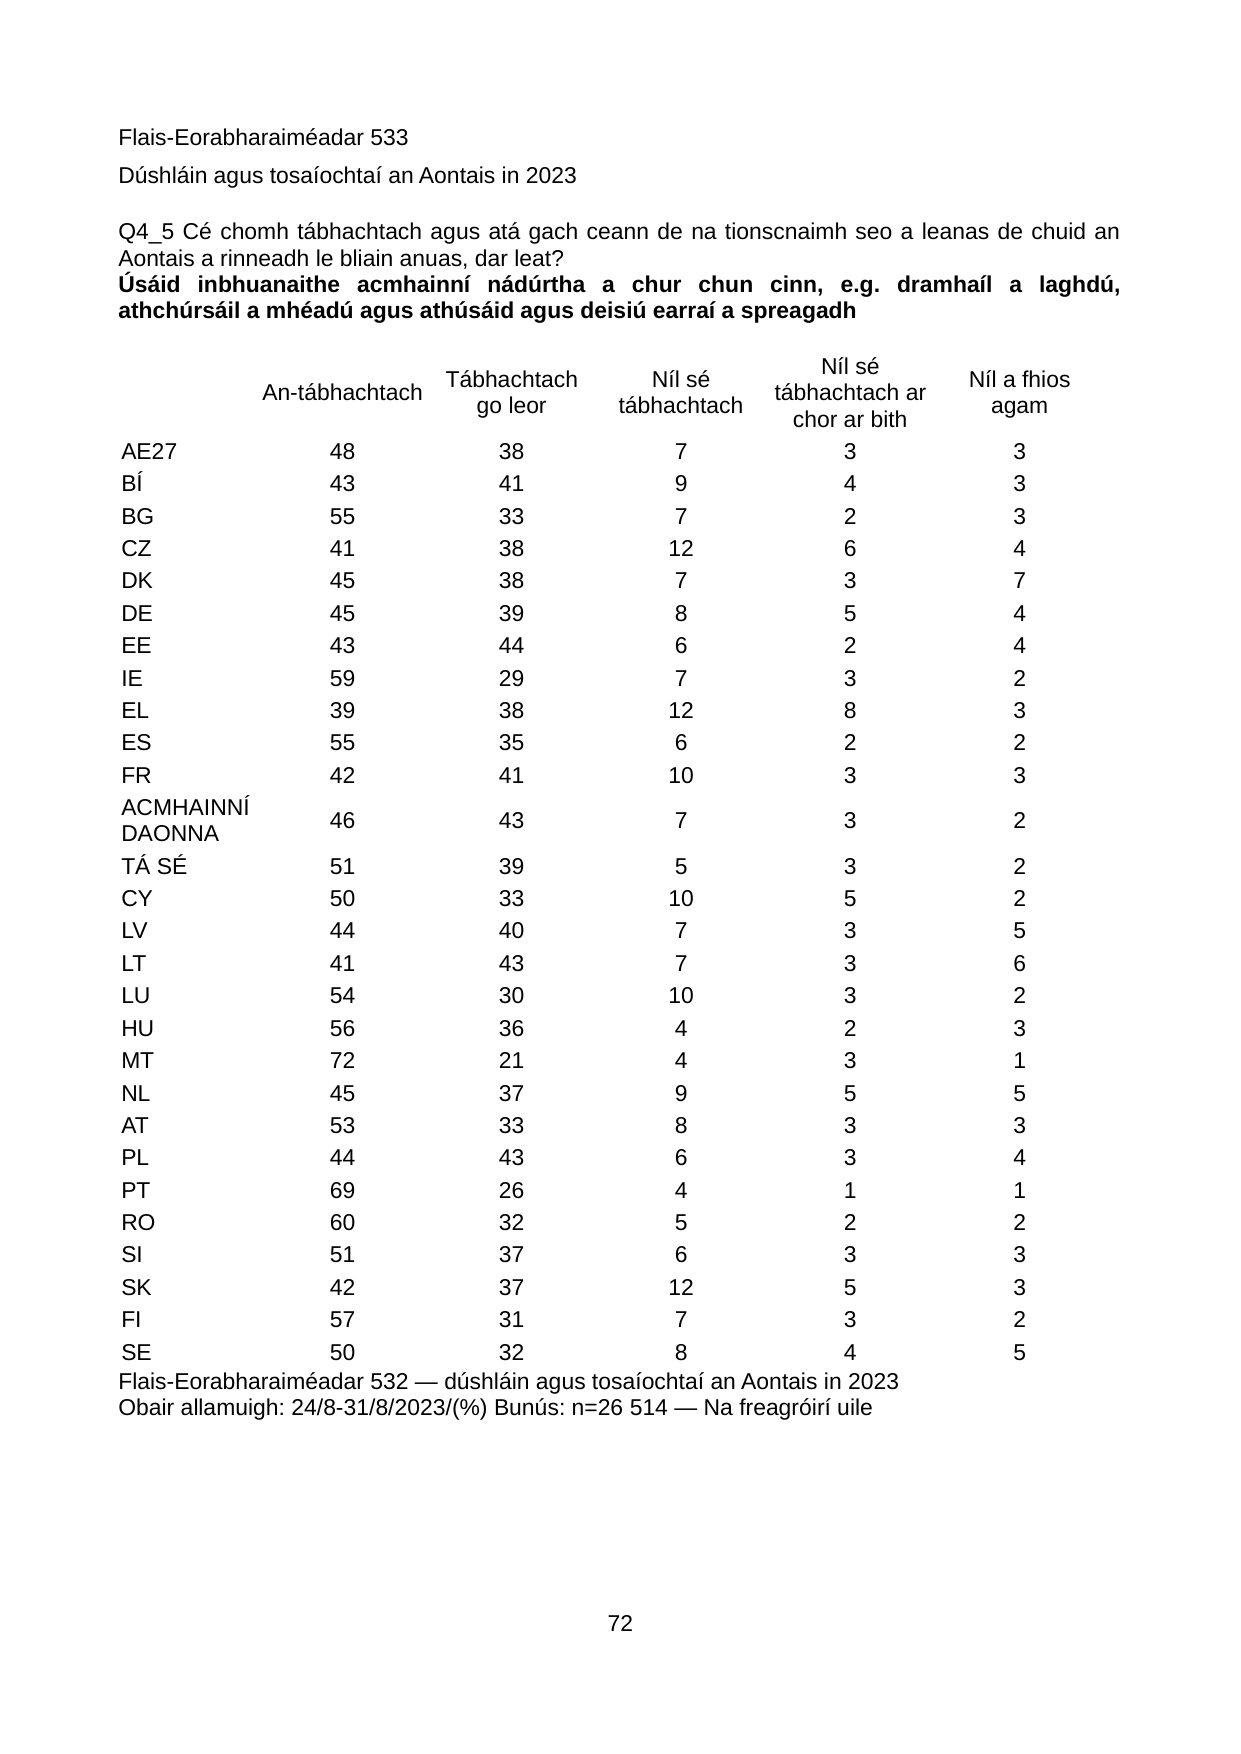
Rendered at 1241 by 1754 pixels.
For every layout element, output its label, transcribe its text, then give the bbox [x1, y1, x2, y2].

table_cell NL [118, 1076, 258, 1109]
table_cell 8 [596, 597, 765, 629]
table_cell 3 [765, 1044, 935, 1076]
table_cell 33 [427, 500, 596, 532]
table_cell 2 [935, 726, 1104, 759]
table_cell 45 [258, 597, 427, 629]
table_cell 39 [427, 597, 596, 629]
table_cell 9 [596, 467, 765, 499]
text Q4_5 Cé chomh tábhachtach agus atá gach ceann de na tionscnaimh seo a leanas de chuid an Aontais a rinneadh le bliain anuas, dar leat? [118, 218, 1122, 271]
table_cell 32 [427, 1206, 596, 1238]
table_cell 12 [596, 694, 765, 726]
table_cell 5 [765, 882, 935, 914]
table_cell 2 [935, 979, 1104, 1012]
table_cell 55 [258, 500, 427, 532]
table_cell 51 [258, 1239, 427, 1271]
table_cell 3 [765, 662, 935, 694]
table_cell CY [118, 882, 258, 914]
table_cell 44 [427, 629, 596, 662]
table_cell BÍ [118, 467, 258, 499]
table_cell 59 [258, 662, 427, 694]
table_cell MT [118, 1044, 258, 1076]
table_cell ACMHAINNÍ DAONNA [118, 791, 258, 850]
table_cell 57 [258, 1303, 427, 1336]
table_cell 7 [596, 435, 765, 467]
table_cell 6 [765, 532, 935, 564]
table_cell 41 [258, 947, 427, 979]
table_cell 5 [935, 915, 1104, 947]
table_cell SI [118, 1239, 258, 1271]
table_cell 44 [258, 915, 427, 947]
table_cell 3 [765, 1303, 935, 1336]
text Úsáid inbhuanaithe acmhainní nádúrtha a chur chun cinn, e.g. dramhaíl a laghdú, athchúrsáil a mhéadú agus athúsáid agus deisiú earraí a spreagadh [118, 271, 1122, 323]
table_cell 7 [596, 915, 765, 947]
table_cell 4 [596, 1174, 765, 1206]
table_cell 30 [427, 979, 596, 1012]
table_cell 72 [258, 1044, 427, 1076]
table_cell ES [118, 726, 258, 759]
table_cell 4 [935, 629, 1104, 662]
table_cell 8 [596, 1109, 765, 1141]
table_cell 3 [935, 1012, 1104, 1044]
table_cell 60 [258, 1206, 427, 1238]
table_cell PT [118, 1174, 258, 1206]
table_header [118, 350, 258, 435]
table_cell HU [118, 1012, 258, 1044]
table_cell DK [118, 564, 258, 597]
table_cell 3 [765, 564, 935, 597]
table_cell 41 [258, 532, 427, 564]
table_cell 38 [427, 435, 596, 467]
table_cell 7 [596, 791, 765, 850]
table_cell 43 [258, 629, 427, 662]
table_cell 3 [765, 1239, 935, 1271]
text Flais-Eorabharaiméadar 532 — dúshláin agus tosaíochtaí an Aontais in 2023 [118, 1368, 1122, 1394]
table_cell 3 [935, 694, 1104, 726]
table_cell 31 [427, 1303, 596, 1336]
table_cell 8 [596, 1336, 765, 1368]
table_cell 51 [258, 850, 427, 882]
table_cell 43 [427, 947, 596, 979]
table_cell 35 [427, 726, 596, 759]
table_header Tábhachtach go leor [427, 350, 596, 435]
table_cell 3 [935, 435, 1104, 467]
table_cell 37 [427, 1271, 596, 1303]
table_cell 39 [258, 694, 427, 726]
table_cell 10 [596, 759, 765, 791]
table_cell 3 [935, 467, 1104, 499]
table_cell 56 [258, 1012, 427, 1044]
table_cell 50 [258, 882, 427, 914]
table_cell AE27 [118, 435, 258, 467]
table_cell 1 [935, 1044, 1104, 1076]
table_cell 6 [935, 947, 1104, 979]
table_cell FR [118, 759, 258, 791]
table_cell 6 [596, 1239, 765, 1271]
table_cell 69 [258, 1174, 427, 1206]
table_cell 5 [765, 1076, 935, 1109]
table_cell 4 [935, 1141, 1104, 1174]
table_cell 7 [596, 947, 765, 979]
table_cell 12 [596, 1271, 765, 1303]
table_cell 2 [935, 850, 1104, 882]
table_cell 2 [765, 1206, 935, 1238]
table_cell 2 [765, 726, 935, 759]
table_cell 45 [258, 1076, 427, 1109]
table_cell 53 [258, 1109, 427, 1141]
table_cell 4 [765, 1336, 935, 1368]
table_cell EL [118, 694, 258, 726]
table_cell AT [118, 1109, 258, 1141]
table_cell 2 [935, 882, 1104, 914]
table_cell 4 [935, 532, 1104, 564]
table_cell 21 [427, 1044, 596, 1076]
table_header Níl sé tábhachtach [596, 350, 765, 435]
table_cell 26 [427, 1174, 596, 1206]
table_cell 42 [258, 1271, 427, 1303]
table_cell 5 [765, 1271, 935, 1303]
table_cell 29 [427, 662, 596, 694]
table_cell 7 [596, 1303, 765, 1336]
table_cell 3 [935, 1239, 1104, 1271]
table_cell 33 [427, 1109, 596, 1141]
table_cell LU [118, 979, 258, 1012]
table_cell DE [118, 597, 258, 629]
table_cell 46 [258, 791, 427, 850]
table_cell 8 [765, 694, 935, 726]
table_header Níl sé tábhachtach ar chor ar bith [765, 350, 935, 435]
table_cell 5 [596, 1206, 765, 1238]
table_cell 3 [935, 759, 1104, 791]
table_cell LT [118, 947, 258, 979]
table_cell 4 [596, 1012, 765, 1044]
table_cell 43 [427, 1141, 596, 1174]
table_cell 7 [596, 500, 765, 532]
table_cell 4 [596, 1044, 765, 1076]
table_cell 2 [765, 500, 935, 532]
table_cell 2 [935, 662, 1104, 694]
table_cell 2 [935, 1303, 1104, 1336]
table_cell BG [118, 500, 258, 532]
table_cell EE [118, 629, 258, 662]
table_cell LV [118, 915, 258, 947]
table_cell 4 [765, 467, 935, 499]
table_cell 42 [258, 759, 427, 791]
table_cell 33 [427, 882, 596, 914]
table_cell 5 [935, 1336, 1104, 1368]
table_cell 32 [427, 1336, 596, 1368]
table_cell 5 [596, 850, 765, 882]
table_cell 3 [765, 791, 935, 850]
table_cell SE [118, 1336, 258, 1368]
table_cell 40 [427, 915, 596, 947]
table_cell 6 [596, 629, 765, 662]
table_header Níl a fhios agam [935, 350, 1104, 435]
table_cell 45 [258, 564, 427, 597]
table_cell 3 [765, 1109, 935, 1141]
table_cell 2 [935, 791, 1104, 850]
table_cell 36 [427, 1012, 596, 1044]
table_cell 3 [765, 850, 935, 882]
table_cell 48 [258, 435, 427, 467]
table_cell 1 [765, 1174, 935, 1206]
table_cell 10 [596, 979, 765, 1012]
table_cell 9 [596, 1076, 765, 1109]
table_cell RO [118, 1206, 258, 1238]
table_cell 3 [765, 915, 935, 947]
table_cell 3 [935, 500, 1104, 532]
table_cell 38 [427, 532, 596, 564]
table_cell 41 [427, 759, 596, 791]
text Obair allamuigh: 24/8-31/8/2023/(%) Bunús: n=26 514 — Na freagróirí uile [118, 1394, 1122, 1421]
table_cell 39 [427, 850, 596, 882]
table_cell TÁ SÉ [118, 850, 258, 882]
table_cell 50 [258, 1336, 427, 1368]
table_cell 55 [258, 726, 427, 759]
table_cell 41 [427, 467, 596, 499]
table_cell 6 [596, 726, 765, 759]
table_cell 3 [935, 1271, 1104, 1303]
table_cell 38 [427, 564, 596, 597]
table_cell 3 [765, 947, 935, 979]
table_cell 7 [935, 564, 1104, 597]
table_cell 1 [935, 1174, 1104, 1206]
table_cell 4 [935, 597, 1104, 629]
table_cell 12 [596, 532, 765, 564]
table_cell 5 [935, 1076, 1104, 1109]
table_cell 44 [258, 1141, 427, 1174]
table_cell 3 [765, 1141, 935, 1174]
table_cell 3 [935, 1109, 1104, 1141]
table_cell 7 [596, 662, 765, 694]
table_cell 43 [258, 467, 427, 499]
table_cell PL [118, 1141, 258, 1174]
table_cell IE [118, 662, 258, 694]
table_cell 2 [935, 1206, 1104, 1238]
table_cell 5 [765, 597, 935, 629]
table_cell 10 [596, 882, 765, 914]
table_cell FI [118, 1303, 258, 1336]
table_cell SK [118, 1271, 258, 1303]
table_cell 43 [427, 791, 596, 850]
table_cell 2 [765, 629, 935, 662]
table_cell 3 [765, 759, 935, 791]
table_cell 7 [596, 564, 765, 597]
table_cell 37 [427, 1076, 596, 1109]
table_cell 54 [258, 979, 427, 1012]
table_cell 38 [427, 694, 596, 726]
table_cell 2 [765, 1012, 935, 1044]
table_cell CZ [118, 532, 258, 564]
table_cell 6 [596, 1141, 765, 1174]
table_cell 3 [765, 979, 935, 1012]
table_cell 3 [765, 435, 935, 467]
table_header An-tábhachtach [258, 350, 427, 435]
table_cell 37 [427, 1239, 596, 1271]
